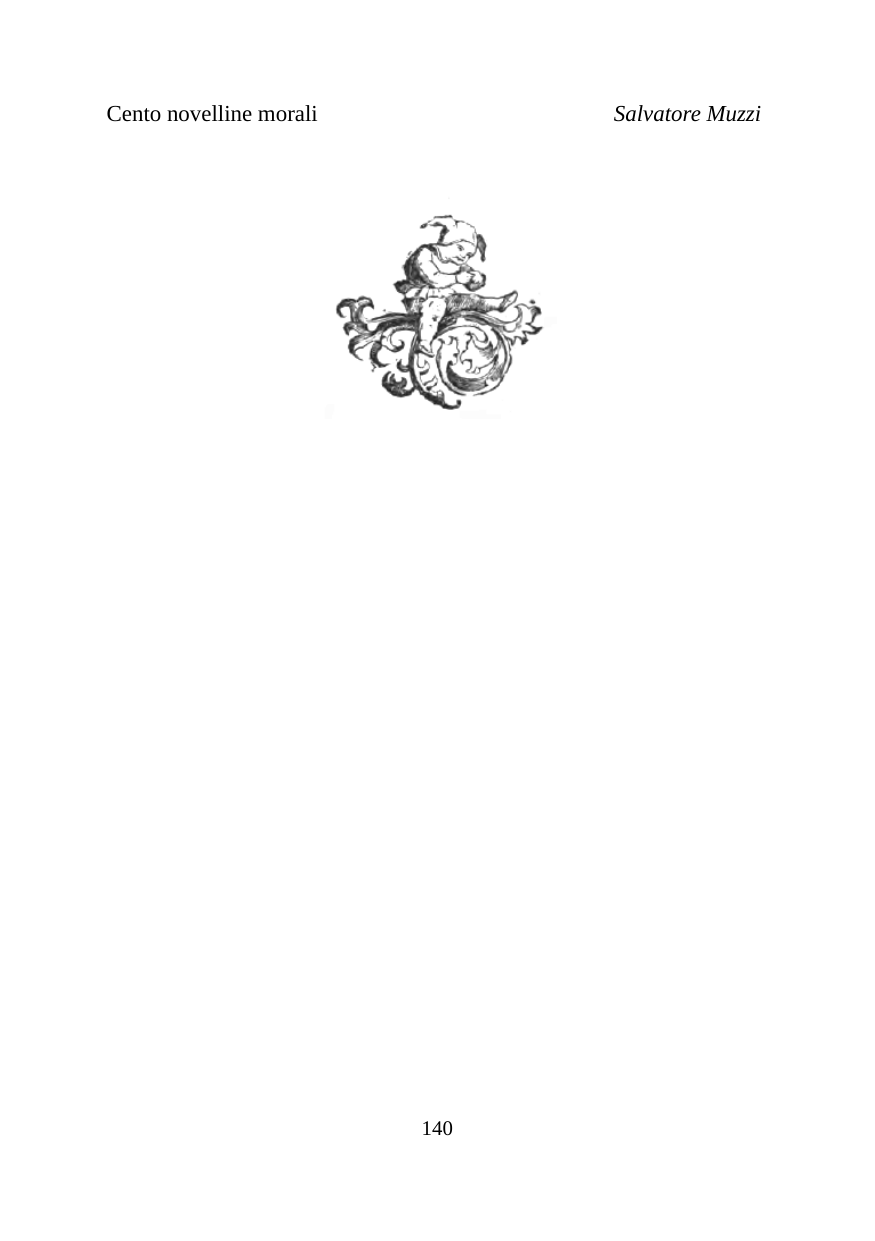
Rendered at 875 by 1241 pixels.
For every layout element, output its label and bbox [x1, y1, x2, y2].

picture [316, 190, 558, 419]
